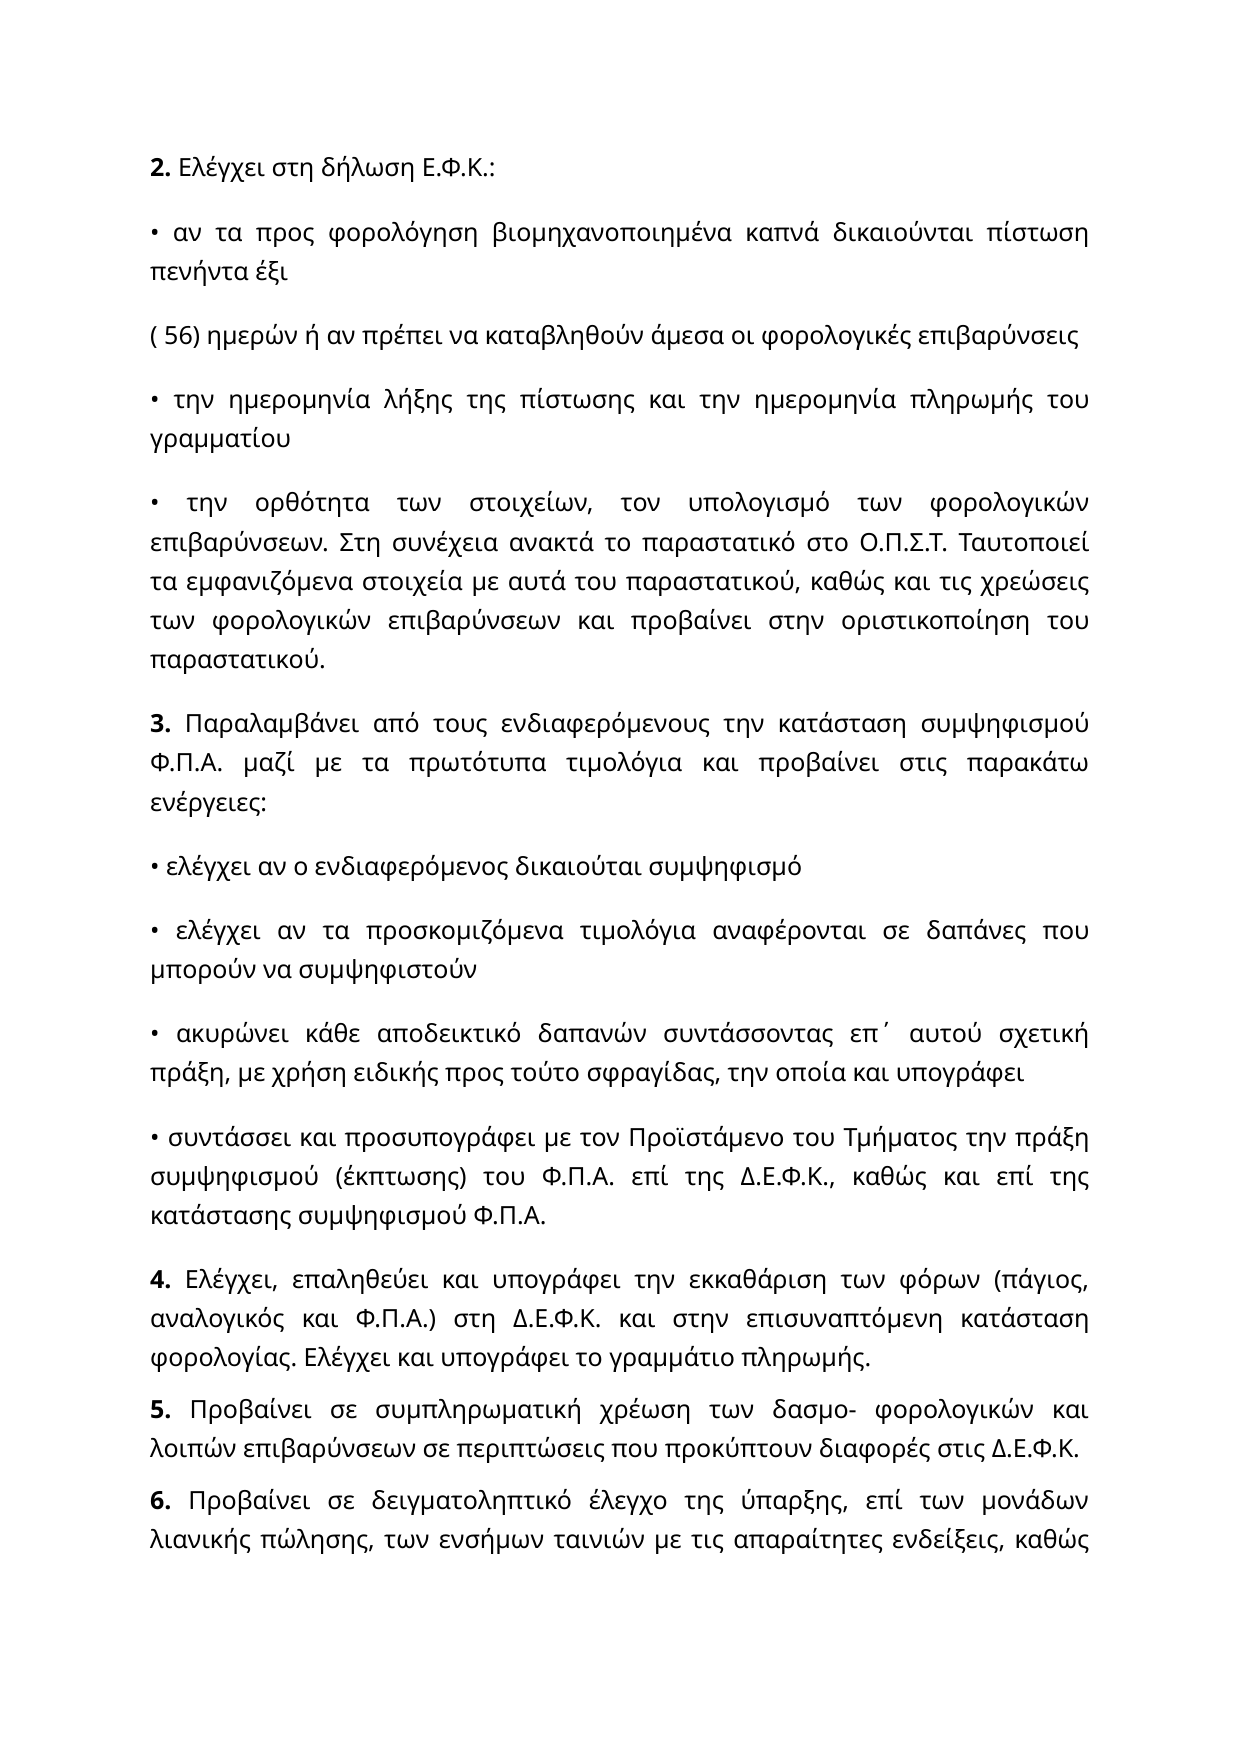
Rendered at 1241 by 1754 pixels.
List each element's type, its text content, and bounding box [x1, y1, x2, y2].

text • ακυρώνει κάθε αποδεικτικό δαπανών συντάσσοντας επ΄ αυτού σχετική πράξη, με χρήση ειδικής προς τούτο σφραγίδας, την οποία και υπογράφει [150, 1016, 1090, 1089]
text • την ημερομηνία λήξης της πίστωσης και την ημερομηνία πληρωμής του γραμματίου [150, 382, 1090, 455]
text • ελέγχει αν ο ενδιαφερόμενος δικαιούται συμψηφισμό [150, 848, 1090, 882]
text • την ορθότητα των στοιχείων, τον υπολογισμό των φορολογικών επιβαρύνσεων. Στη συνέχεια ανακτά το παραστατικό στο Ο.Π.Σ.Τ. Ταυτοποιεί τα εμφανιζόμενα στοιχεία με αυτά του παραστατικού, καθώς και τις χρεώσεις των φορολογικών επιβαρύνσεων και προβαίνει στην οριστικοποίηση του παραστατικού. [150, 485, 1090, 676]
text 2. Ελέγχει στη δήλωση Ε.Φ.Κ.: [150, 150, 1090, 184]
text 3. Παραλαμβάνει από τους ενδιαφερόμενους την κατάσταση συμψηφισμού Φ.Π.Α. μαζί με τα πρωτότυπα τιμολόγια και προβαίνει στις παρακάτω ενέργειες: [150, 706, 1090, 818]
text ( 56) ημερών ή αν πρέπει να καταβληθούν άμεσα οι φορολογικές επιβαρύνσεις [150, 317, 1090, 352]
text • συντάσσει και προσυπογράφει με τον Προϊστάμενο του Τμήματος την πράξη συμψηφισμού (έκπτωσης) του Φ.Π.Α. επί της Δ.Ε.Φ.Κ., καθώς και επί της κατάστασης συμψηφισμού Φ.Π.Α. [150, 1119, 1090, 1232]
text • ελέγχει αν τα προσκομιζόμενα τιμολόγια αναφέρονται σε δαπάνες που μπορούν να συμψηφιστούν [150, 912, 1090, 986]
text 5. Προβαίνει σε συμπληρωματική χρέωση των δασμο- φορολογικών και λοιπών επιβαρύνσεων σε περιπτώσεις που προκύπτουν διαφορές στις Δ.Ε.Φ.Κ. [150, 1392, 1090, 1465]
text 4. Ελέγχει, επαληθεύει και υπογράφει την εκκαθάριση των φόρων (πάγιος, αναλογικός και Φ.Π.Α.) στη Δ.Ε.Φ.Κ. και στην επισυναπτόμενη κατάσταση φορολογίας. Ελέγχει και υπογράφει το γραμμάτιο πληρωμής. [150, 1262, 1090, 1374]
text 6. Προβαίνει σε δειγματοληπτικό έλεγχο της ύπαρξης, επί των μονάδων λιανικής πώλησης, των ενσήμων ταινιών με τις απαραίτητες ενδείξεις, καθώς [150, 1482, 1090, 1556]
text • αν τα προς φορολόγηση βιομηχανοποιημένα καπνά δικαιούνται πίστωση πενήντα έξι [150, 214, 1090, 287]
